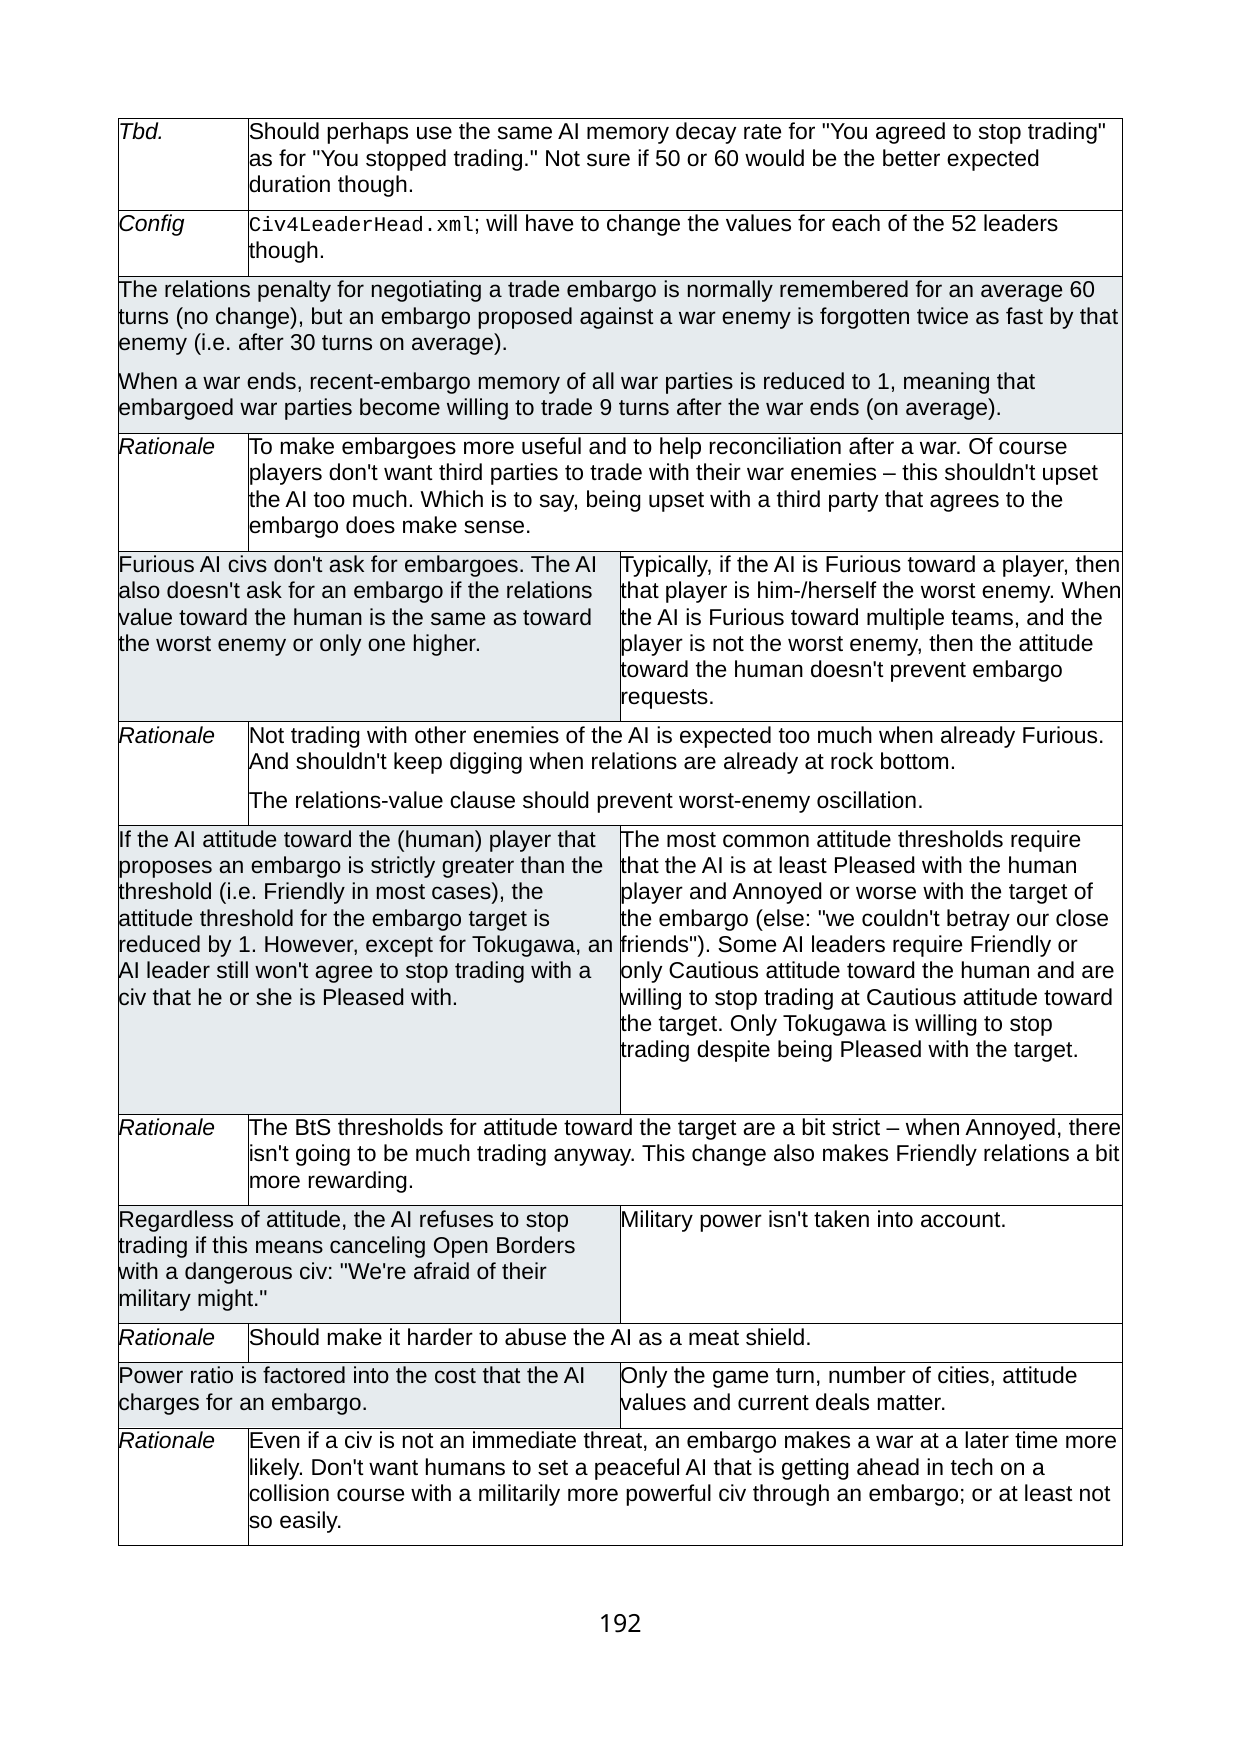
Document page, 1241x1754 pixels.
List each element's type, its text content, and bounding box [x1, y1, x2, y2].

table_cell Regardless of attitude, the AI refuses to stop trading if this means canceling Open Borders with a dangerous civ: "We're afraid of their military might." [119, 1206, 620, 1323]
table_cell Rationale [119, 1429, 248, 1545]
table_cell Typically, if the AI is Furious toward a player, then that player is him-/herself the worst enemy. When the AI is Furious toward multiple teams, and the player is not the worst enemy, then the attitude toward the human doesn't prevent embargo requests. [621, 552, 1122, 721]
table_cell Power ratio is factored into the cost that the AI charges for an embargo. [119, 1363, 620, 1427]
table_cell Only the game turn, number of cities, attitude values and current deals matter. [621, 1363, 1122, 1427]
table_cell Tbd. [119, 119, 248, 210]
table_cell Should perhaps use the same AI memory decay rate for "You agreed to stop trading" as for "You stopped trading." Not sure if 50 or 60 would be the better expected duration though. [249, 119, 1122, 210]
table_cell Should make it harder to abuse the AI as a meat shield. [249, 1324, 1122, 1362]
table_cell The relations penalty for negotiating a trade embargo is normally remembered for an average 60 turns (no change), but an embargo proposed against a war enemy is forgotten twice as fast by that enemy (i.e. after 30 turns on average). When a war ends, recent-embargo memory of all war parties is reduced to 1, meaning that embargoed war parties become willing to trade 9 turns after the war ends (on average). [119, 277, 1122, 433]
table_cell If the AI attitude toward the (human) player that proposes an embargo is strictly greater than the threshold (i.e. Friendly in most cases), the attitude threshold for the embargo target is reduced by 1. However, except for Tokugawa, an AI leader still won't agree to stop trading with a civ that he or she is Pleased with. [119, 826, 620, 1114]
table_cell The BtS thresholds for attitude toward the target are a bit strict – when Annoyed, there isn't going to be much trading anyway. This change also makes Friendly relations a bit more rewarding. [249, 1115, 1122, 1205]
table_cell To make embargoes more useful and to help reconciliation after a war. Of course players don't want third parties to trade with their war enemies – this shouldn't upset the AI too much. Which is to say, being upset with a third party that agrees to the embargo does make sense. [249, 434, 1122, 551]
table_cell The most common attitude thresholds require that the AI is at least Pleased with the human player and Annoyed or worse with the target of the embargo (else: "we couldn't betray our close friends"). Some AI leaders require Friendly or only Cautious attitude toward the human and are willing to stop trading at Cautious attitude toward the target. Only Tokugawa is willing to stop trading despite being Pleased with the target. [621, 826, 1122, 1114]
table_cell Not trading with other enemies of the AI is expected too much when already Furious. And shouldn't keep digging when relations are already at rock bottom. The relations-value clause should prevent worst-enemy oscillation. [249, 722, 1122, 825]
table_cell Rationale [119, 722, 248, 825]
table_cell Civ4LeaderHead.xml; will have to change the values for each of the 52 leaders though. [249, 211, 1122, 276]
table_cell Military power isn't taken into account. [621, 1206, 1122, 1323]
table_cell Rationale [119, 1115, 248, 1205]
table_cell Config [119, 211, 248, 276]
table_cell Furious AI civs don't ask for embargoes. The AI also doesn't ask for an embargo if the relations value toward the human is the same as toward the worst enemy or only one higher. [119, 552, 620, 721]
table_cell Rationale [119, 434, 248, 551]
table_cell Even if a civ is not an immediate threat, an embargo makes a war at a later time more likely. Don't want humans to set a peaceful AI that is getting ahead in tech on a collision course with a militarily more powerful civ through an embargo; or at least not so easily. [249, 1429, 1122, 1545]
table_cell Rationale [119, 1324, 248, 1362]
